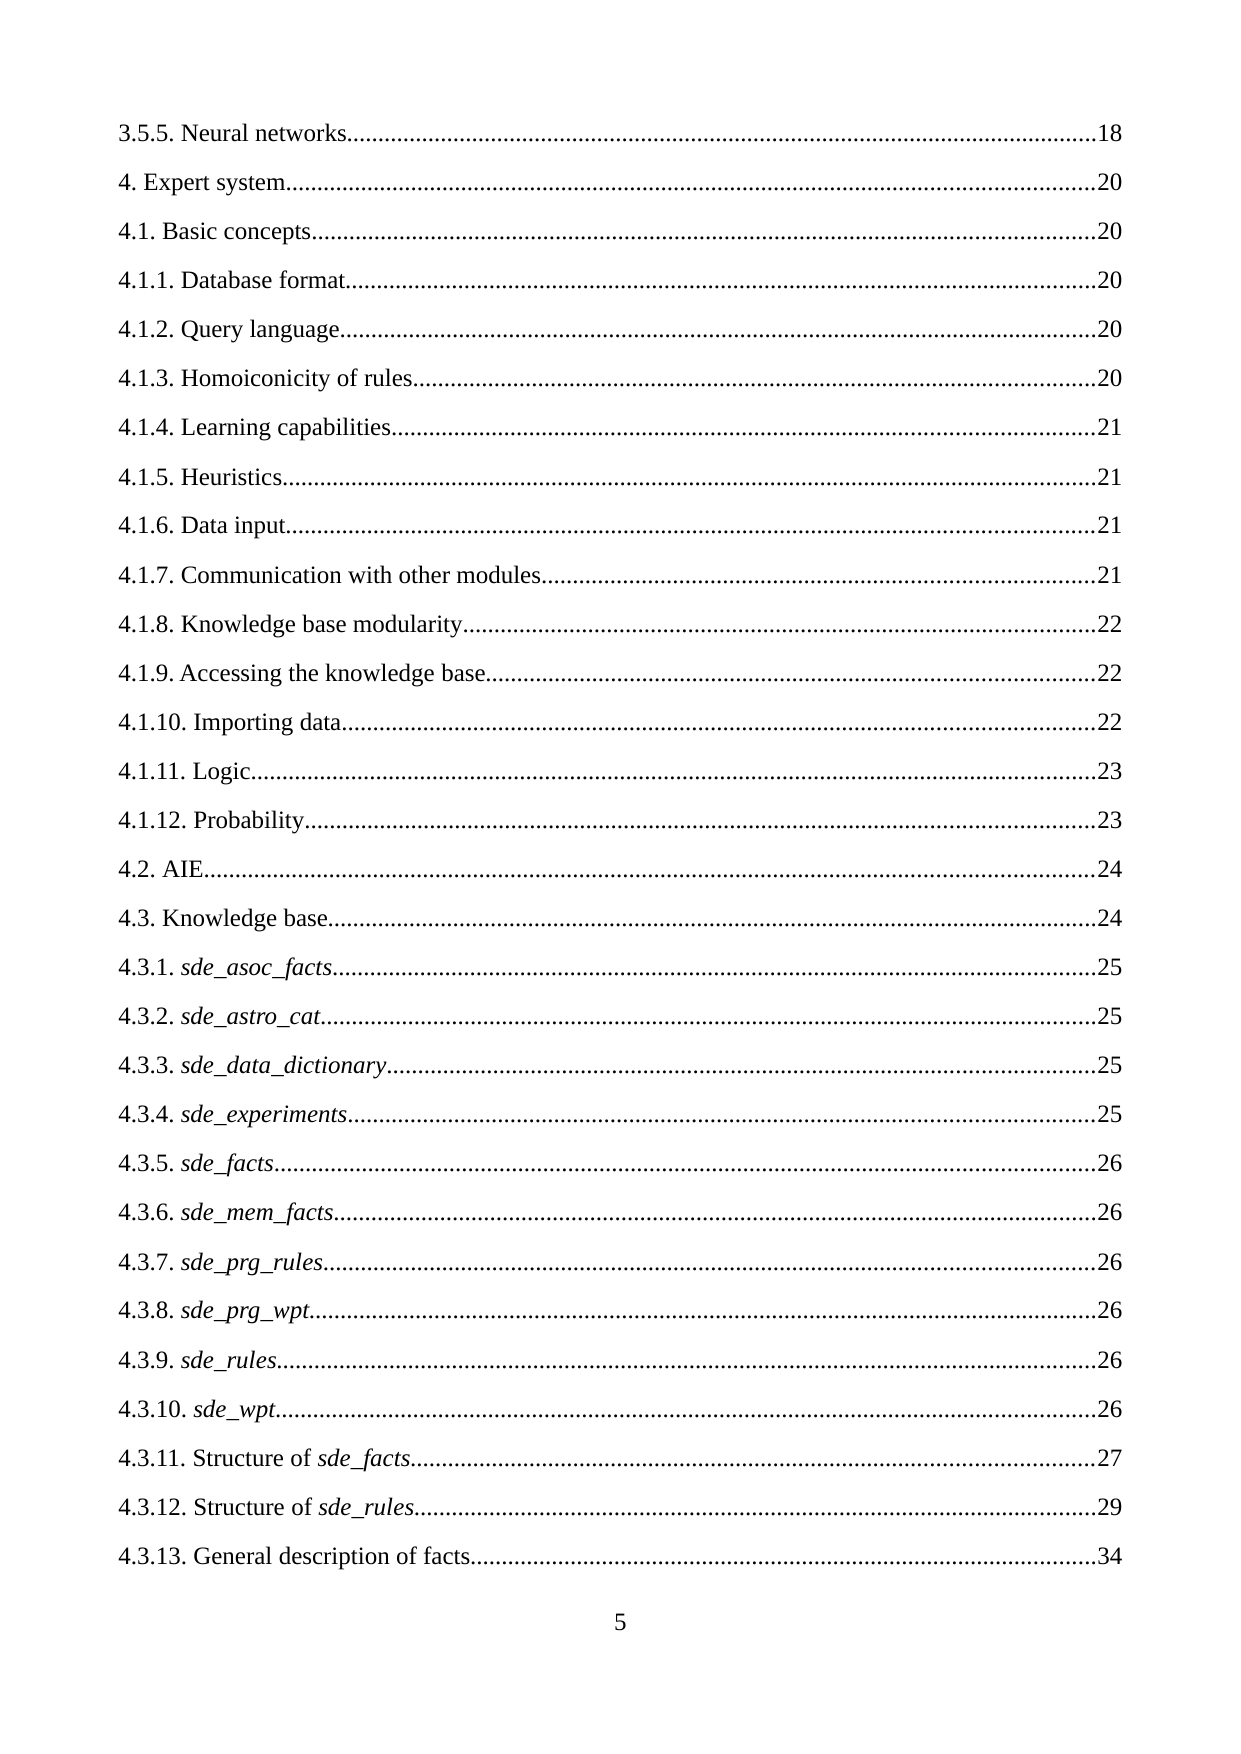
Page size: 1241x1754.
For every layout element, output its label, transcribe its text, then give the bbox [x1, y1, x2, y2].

text 4.1.11. Logic 23 [118, 756, 1122, 785]
text 4.3.11. Structure of sde_facts 27 [118, 1443, 1122, 1472]
text 4.3.12. Structure of sde_rules 29 [118, 1492, 1122, 1521]
text 4.3.1. sde_asoc_facts 25 [118, 952, 1122, 981]
text 4.1.12. Probability 23 [118, 805, 1122, 834]
text 4.3.8. sde_prg_wpt 26 [118, 1296, 1122, 1324]
text 4.3.3. sde_data_dictionary 25 [118, 1050, 1122, 1079]
text 4.3.9. sde_rules 26 [118, 1345, 1122, 1373]
text 4.1.2. Query language 20 [118, 314, 1122, 343]
text 4.3.4. sde_experiments 25 [118, 1099, 1122, 1128]
text 4.3. Knowledge base 24 [118, 903, 1122, 932]
text 4.1.7. Communication with other modules 21 [118, 560, 1122, 588]
text 4.1.5. Heuristics 21 [118, 462, 1122, 490]
text 4.2. AIE 24 [118, 854, 1122, 883]
text 4.1.10. Importing data 22 [118, 707, 1122, 736]
text 4. Expert system 20 [118, 167, 1122, 196]
text 3.5.5. Neural networks 18 [118, 118, 1122, 147]
text 4.1.6. Data input 21 [118, 511, 1122, 539]
text 4.3.7. sde_prg_rules 26 [118, 1247, 1122, 1275]
text 4.1.1. Database format 20 [118, 265, 1122, 294]
text 4.1.3. Homoiconicity of rules 20 [118, 363, 1122, 392]
text 4.1.9. Accessing the knowledge base 22 [118, 658, 1122, 687]
text 4.3.6. sde_mem_facts 26 [118, 1197, 1122, 1226]
text 4.1.8. Knowledge base modularity 22 [118, 609, 1122, 637]
text 4.3.10. sde_wpt 26 [118, 1394, 1122, 1422]
text 4.1. Basic concepts 20 [118, 216, 1122, 245]
text 4.1.4. Learning capabilities 21 [118, 412, 1122, 441]
text 4.3.13. General description of facts 34 [118, 1541, 1122, 1570]
text 4.3.2. sde_astro_cat 25 [118, 1001, 1122, 1030]
text 4.3.5. sde_facts 26 [118, 1148, 1122, 1177]
